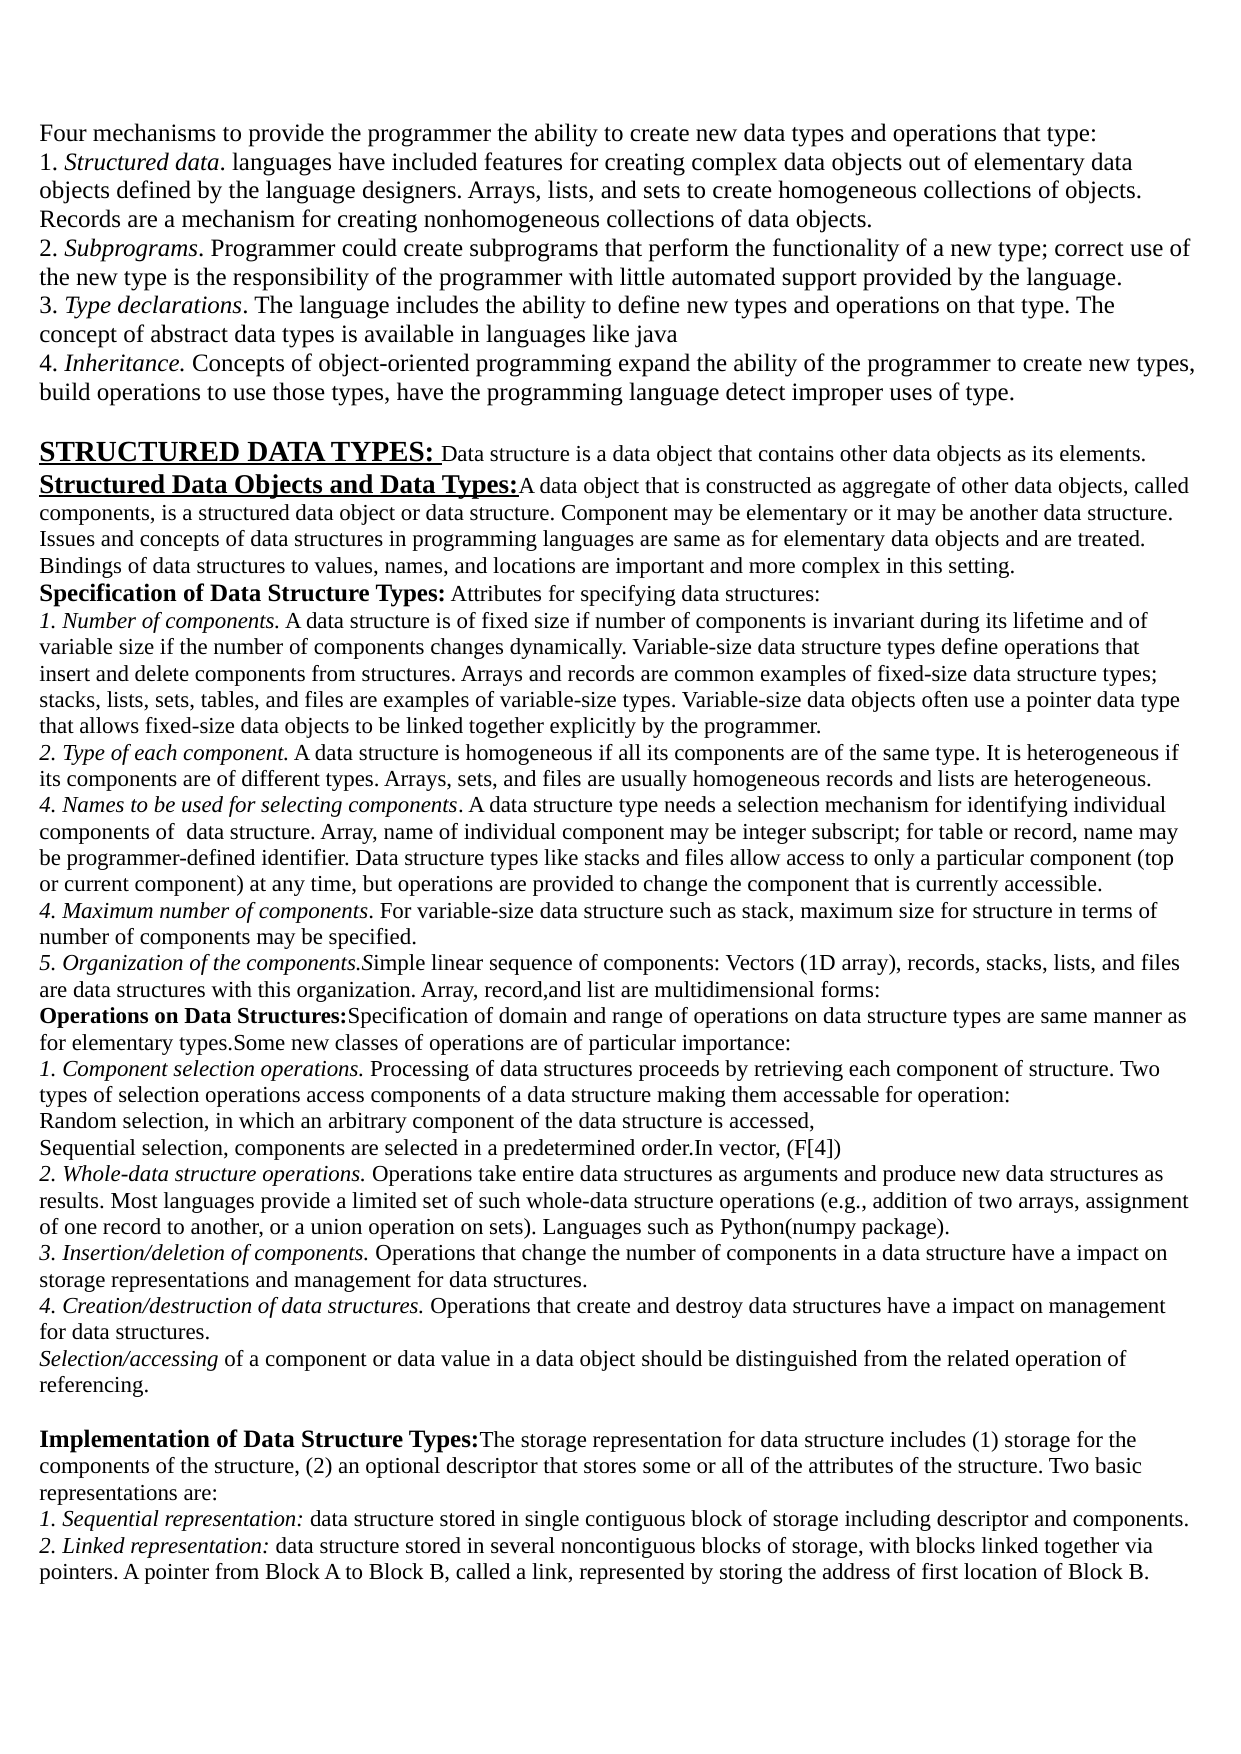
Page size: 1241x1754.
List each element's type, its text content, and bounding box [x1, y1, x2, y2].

text 1. Structured data. languages have included features for creating complex data objects out of elementary data objects defined by the language designers. Arrays, lists, and sets to create homogeneous collections of objects. Records are a mechanism for creating nonhomogeneous collections of data objects. [39, 147, 1197, 233]
text Random selection, in which an arbitrary component of the data structure is accessed, [39, 1108, 1197, 1134]
text 3. Type declarations. The language includes the ability to define new types and operations on that type. The concept of abstract data types is available in languages like java [39, 291, 1197, 348]
text STRUCTURED DATA TYPES: Data structure is a data object that contains other data objects as its elements. [39, 434, 1197, 468]
text Structured Data Objects and Data Types:A data object that is constructed as aggregate of other data objects, called components, is a structured data object or data structure. Component may be elementary or it may be another data structure. Issues and concepts of data structures in programming languages are same as for elementary data objects and are treated. Bindings of data structures to values, names, and locations are important and more complex in this setting. [39, 468, 1197, 578]
text 1. Number of components. A data structure is of fixed size if number of components is invariant during its lifetime and of variable size if the number of components changes dynamically. Variable-size data structure types define operations that insert and delete components from structures. Arrays and records are common examples of fixed-size data structure types; stacks, lists, sets, tables, and files are examples of variable-size types. Variable-size data objects often use a pointer data type that allows fixed-size data objects to be linked together explicitly by the programmer. [39, 607, 1197, 739]
text 3. Insertion/deletion of components. Operations that change the number of components in a data structure have a impact on storage representations and management for data structures. [39, 1239, 1197, 1292]
text 2. Linked representation: data structure stored in several noncontiguous blocks of storage, with blocks linked together via pointers. A pointer from Block A to Block B, called a link, represented by storing the address of first location of Block B. [39, 1532, 1197, 1584]
text 4. Creation/destruction of data structures. Operations that create and destroy data structures have a impact on management for data structures. [39, 1292, 1197, 1345]
text Four mechanisms to provide the programmer the ability to create new data types and operations that type: [39, 118, 1197, 147]
text Operations on Data Structures:Specification of domain and range of operations on data structure types are same manner as for elementary types.Some new classes of operations are of particular importance: [39, 1002, 1197, 1055]
text 4. Inheritance. Concepts of object-oriented programming expand the ability of the programmer to create new types, build operations to use those types, have the programming language detect improper uses of type. [39, 348, 1197, 406]
text 2. Type of each component. A data structure is homogeneous if all its components are of the same type. It is heterogeneous if its components are of different types. Arrays, sets, and files are usually homogeneous records and lists are heterogeneous. [39, 739, 1197, 791]
text 4. Maximum number of components. For variable-size data structure such as stack, maximum size for structure in terms of number of components may be specified. [39, 897, 1197, 949]
text 4. Names to be used for selecting components. A data structure type needs a selection mechanism for identifying individual components of data structure. Array, name of individual component may be integer subscript; for table or record, name may be programmer-defined identifier. Data structure types like stacks and files allow access to only a particular component (top or current component) at any time, but operations are provided to change the component that is currently accessible. [39, 791, 1197, 897]
text 1. Component selection operations. Processing of data structures proceeds by retrieving each component of structure. Two types of selection operations access components of a data structure making them accessable for operation: [39, 1055, 1197, 1108]
text Specification of Data Structure Types: Attributes for specifying data structures: [39, 578, 1197, 607]
text Implementation of Data Structure Types:The storage representation for data structure includes (1) storage for the components of the structure, (2) an optional descriptor that stores some or all of the attributes of the structure. Two basic representations are: [39, 1424, 1197, 1505]
text 5. Organization of the components.Simple linear sequence of components: Vectors (1D array), records, stacks, lists, and files are data structures with this organization. Array, record,and list are multidimensional forms: [39, 949, 1197, 1002]
text 2. Whole-data structure operations. Operations take entire data structures as arguments and produce new data structures as results. Most languages provide a limited set of such whole-data structure operations (e.g., addition of two arrays, assignment of one record to another, or a union operation on sets). Languages such as Python(numpy package). [39, 1160, 1197, 1239]
text 1. Sequential representation: data structure stored in single contiguous block of storage including descriptor and components. [39, 1505, 1197, 1532]
text Sequential selection, components are selected in a predetermined order.In vector, (F[4]) [39, 1134, 1197, 1160]
text Selection/accessing of a component or data value in a data object should be distinguished from the related operation of referencing. [39, 1345, 1197, 1397]
text 2. Subprograms. Programmer could create subprograms that perform the functionality of a new type; correct use of the new type is the responsibility of the programmer with little automated support provided by the language. [39, 233, 1197, 291]
